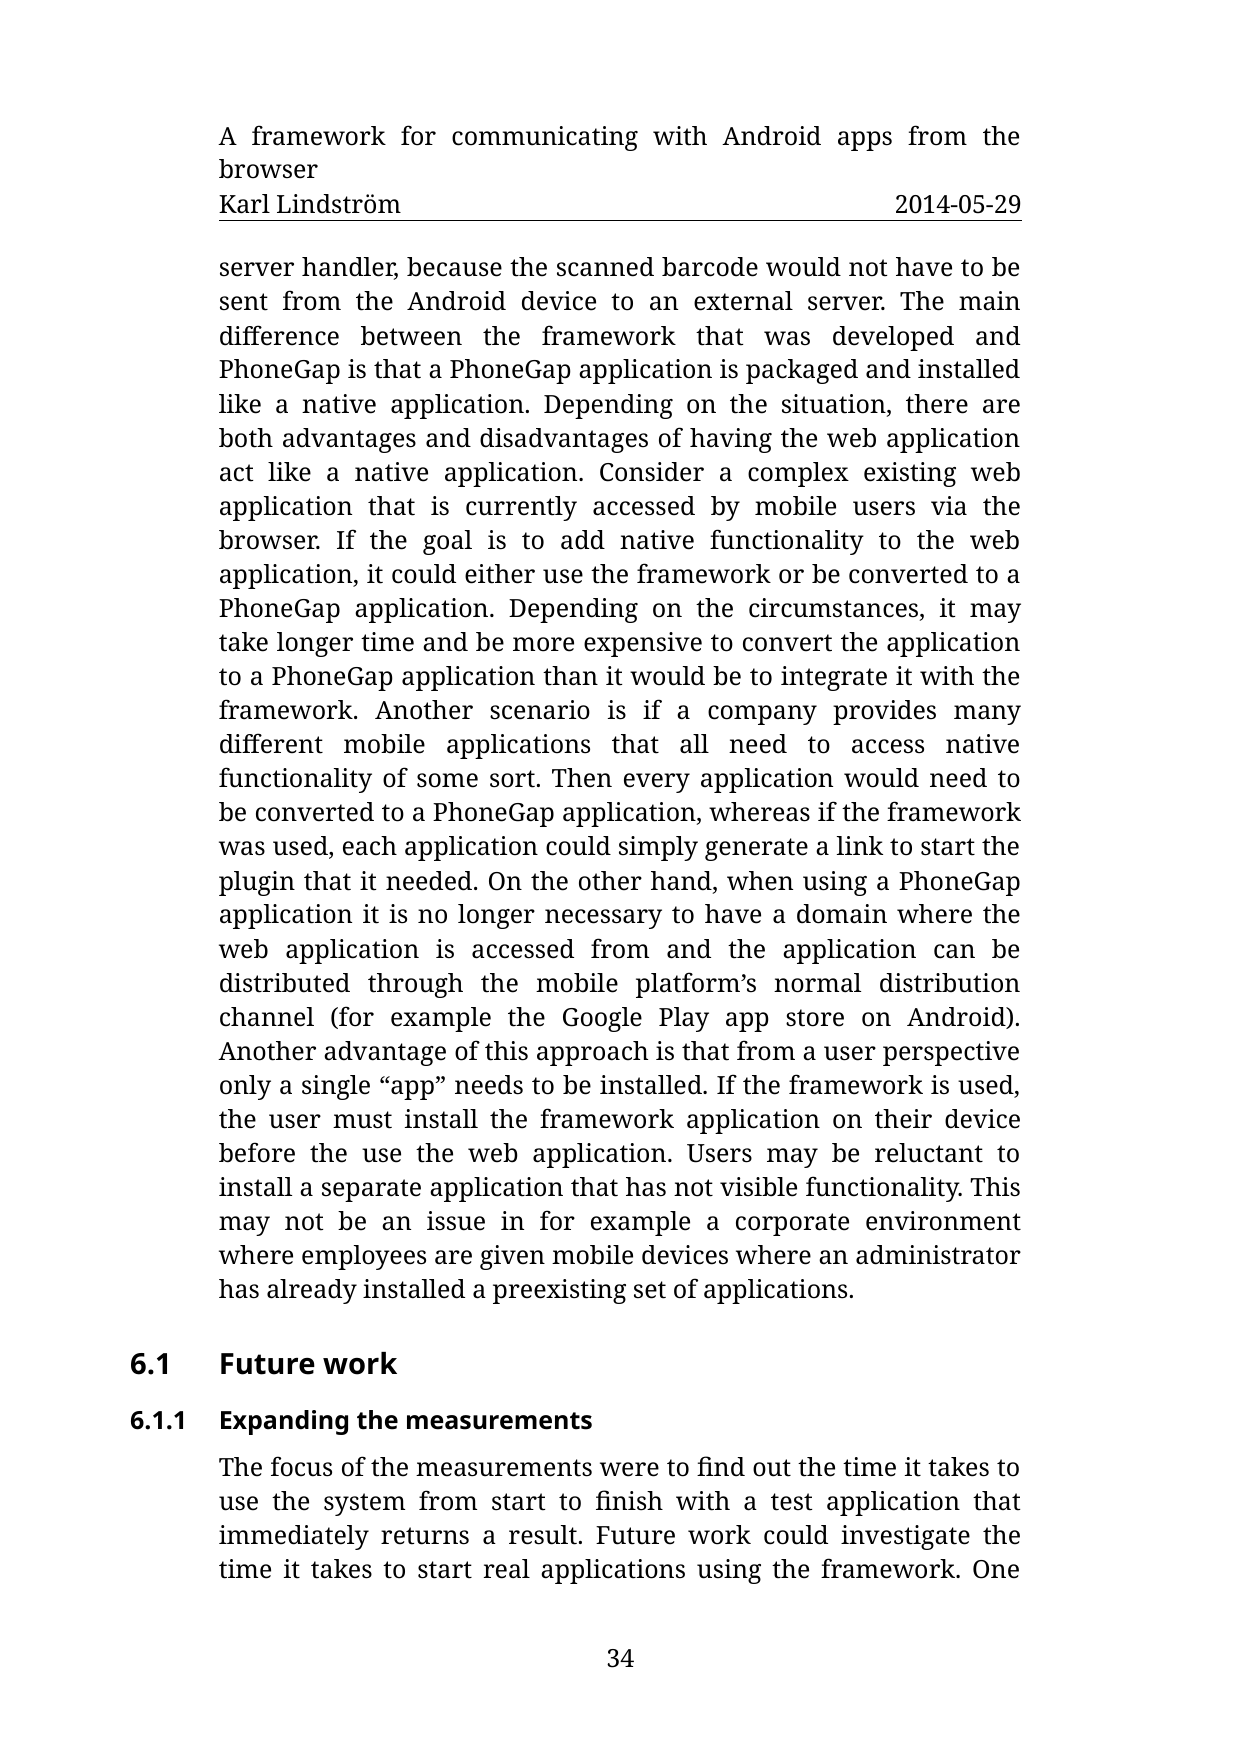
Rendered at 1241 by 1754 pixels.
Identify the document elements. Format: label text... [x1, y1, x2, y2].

subtitle Expanding the measurements [130, 1402, 1022, 1436]
text server handler, because the scanned barcode would not have to be sent from the Android device to an external server. The main difference between the framework that was developed and PhoneGap is that a PhoneGap application is packaged and installed like a native application. Depending on the situation, there are both advantages and disadvantages of having the web application act like a native application. Consider a complex existing web application that is currently accessed by mobile users via the browser. If the goal is to add native functionality to the web application, it could either use the framework or be converted to a PhoneGap application. Depending on the circumstances, it may take longer time and be more expensive to convert the application to a PhoneGap application than it would be to integrate it with the framework. Another scenario is if a company provides many different mobile applications that all need to access native functionality of some sort. Then every application would need to be converted to a PhoneGap application, whereas if the framework was used, each application could simply generate a link to start the plugin that it needed. On the other hand, when using a PhoneGap application it is no longer necessary to have a domain where the web application is accessed from and the application can be distributed through the mobile platform’s normal distribution channel (for example the Google Play app store on Android). Another advantage of this approach is that from a user perspective only a single “app” needs to be installed. If the framework is used, the user must install the framework application on their device before the use the web application. Users may be reluctant to install a separate application that has not visible functionality. This may not be an issue in for example a corporate environment where employees are given mobile devices where an administrator has already installed a preexisting set of applications. [218, 250, 1022, 1306]
subtitle Future work [130, 1343, 1022, 1383]
text The focus of the measurements were to find out the time it takes to use the system from start to finish with a test application that immediately returns a result. Future work could investigate the time it takes to start real applications using the framework. One [218, 1449, 1022, 1586]
